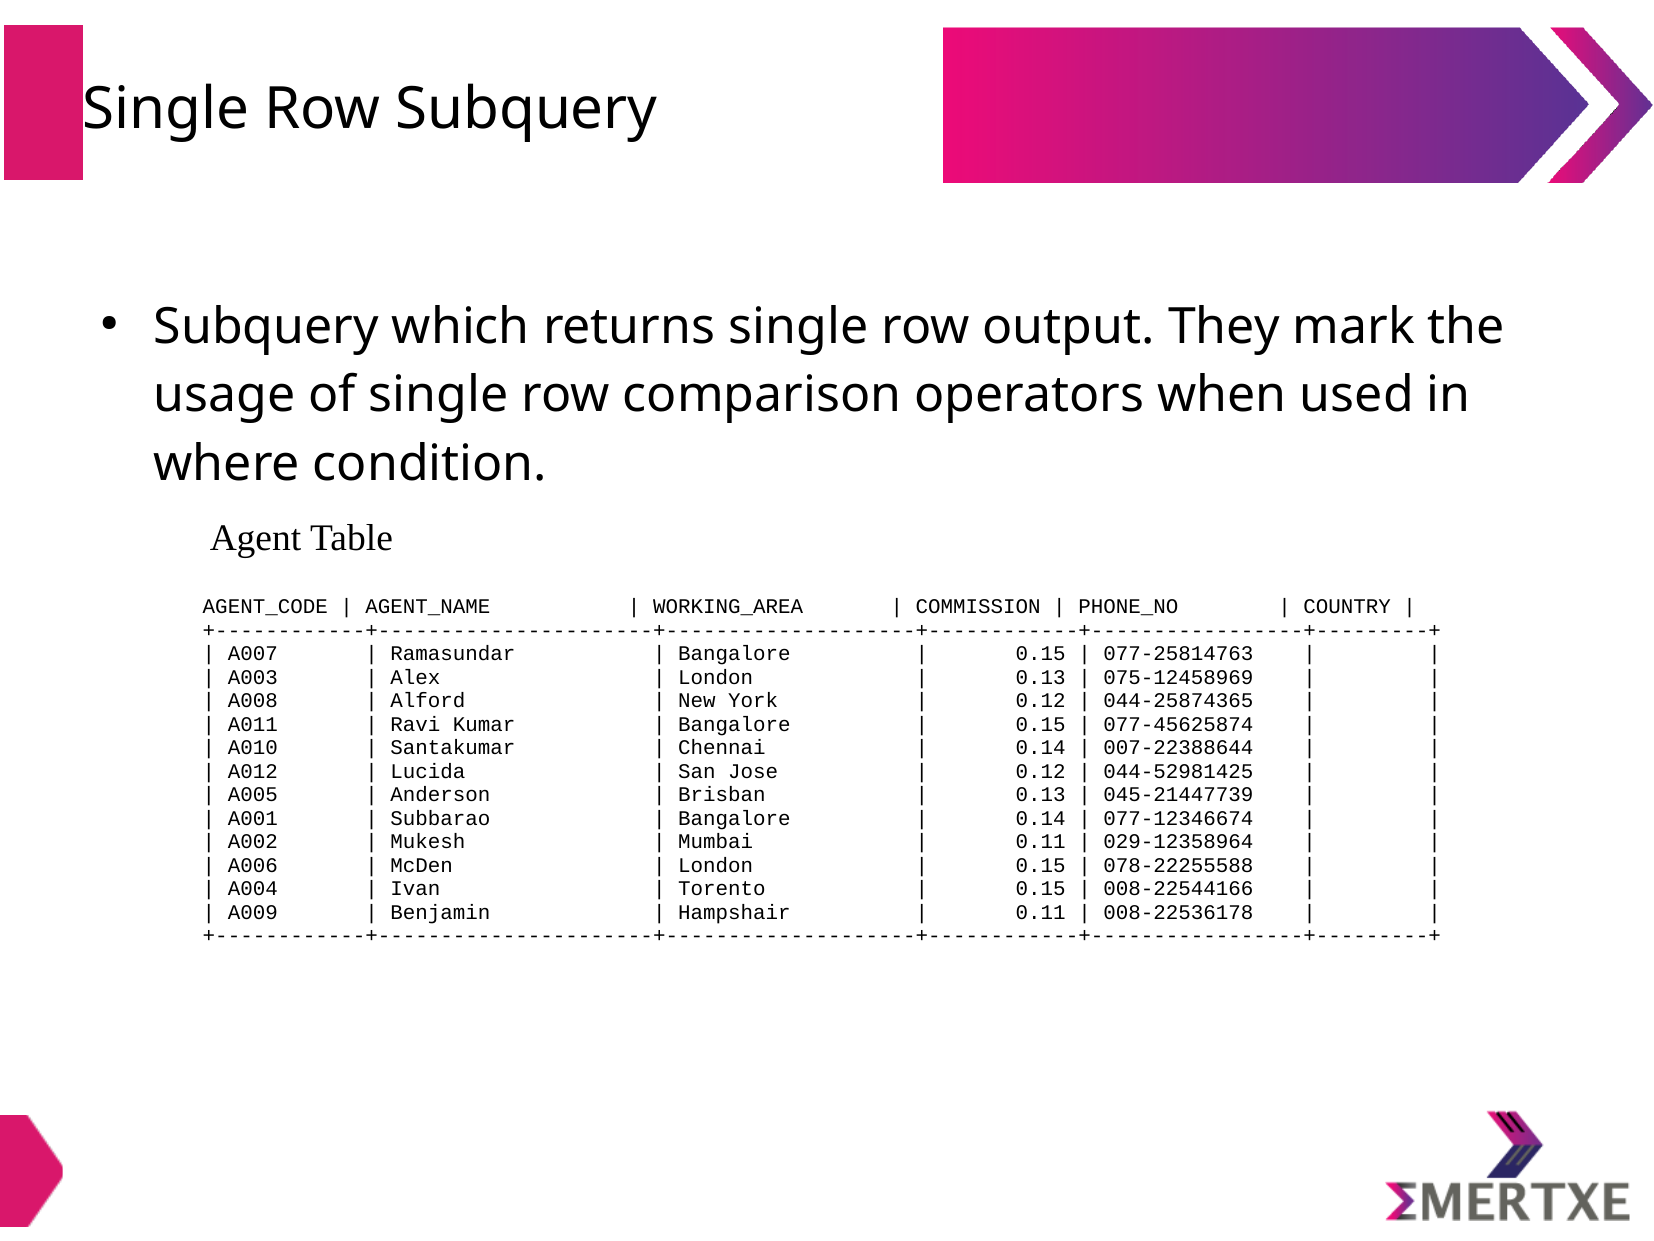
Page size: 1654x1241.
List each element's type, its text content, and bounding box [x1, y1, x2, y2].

list Subquery which returns single row output. They mark the usage of single row comparison operators when used in where condition. [82, 290, 1571, 1010]
picture [1385, 1107, 1631, 1221]
title Single Row Subquery [82, 2, 1571, 210]
text_box Agent Table [195, 510, 511, 567]
picture [1571, 27, 1653, 183]
text_box AGENT_CODE | AGENT_NAME | WORKING_AREA | COMMISSION | PHONE_NO | COUNTRY | +------------+----------------------+--------------------+------------+-----------------+---------+ | A007 | Ramasundar | Bangalore | 0.15 | 077-25814763 | | | A003 | Alex | London | 0.13 | 075-12458969 | | | A008 | Alford | New York | 0.12 | 044-25874365 | | | A011 | Ravi Kumar | Bangalore | 0.15 | 077-45625874 | | | A010 | Santakumar | Chennai | 0.14 | 007-22388644 | | | A012 | Lucida | San Jose | 0.12 | 044-52981425 | | | A005 | Anderson | Brisban | 0.13 | 045-21447739 | | | A001 | Subbarao | Bangalore | 0.14 | 077-12346674 | | | A002 | Mukesh | Mumbai | 0.11 | 029-12358964 | | | A006 | McDen | London | 0.15 | 078-22255588 | | | A004 | Ivan | Torento | 0.15 | 008-22544166 | | | A009 | Benjamin | Hampshair | 0.11 | 008-22536178 | | +------------+----------------------+--------------------+------------+-----------------+---------+ [187, 589, 1456, 961]
